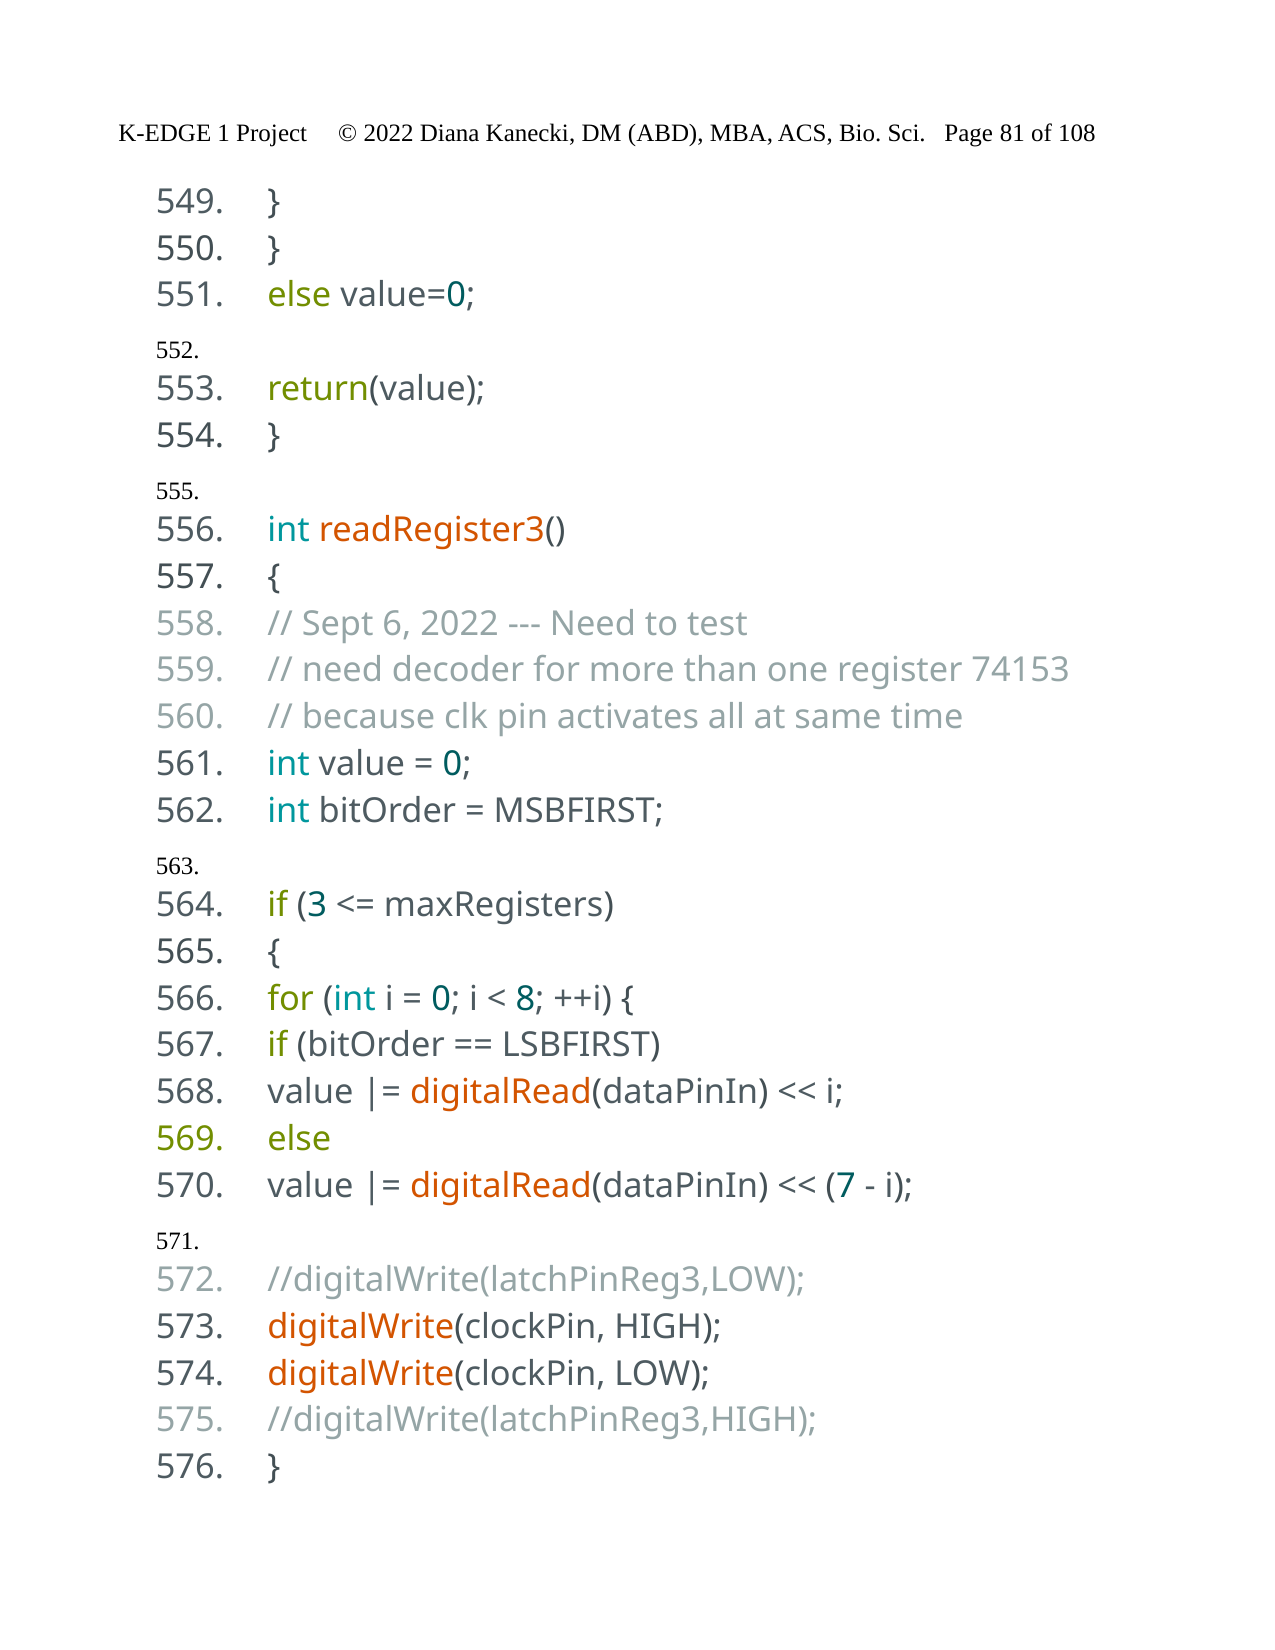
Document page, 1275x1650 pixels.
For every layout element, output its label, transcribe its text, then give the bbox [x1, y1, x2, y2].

list digitalWrite(clockPin, HIGH); [156, 1301, 1157, 1348]
list } [156, 1442, 1157, 1489]
list int readRegister3() [156, 504, 1157, 551]
list if (bitOrder == LSBFIRST) [156, 1020, 1157, 1067]
list int value = 0; [156, 739, 1157, 786]
list value |= digitalRead(dataPinIn) << (7 - i); [156, 1161, 1157, 1208]
list //digitalWrite(latchPinReg3,HIGH); [156, 1395, 1157, 1442]
list //digitalWrite(latchPinReg3,LOW); [156, 1254, 1157, 1301]
list return(value); [156, 364, 1157, 411]
list else value=0; [156, 270, 1157, 317]
list } [156, 411, 1157, 458]
list // Sept 6, 2022 --- Need to test [156, 598, 1157, 645]
list int bitOrder = MSBFIRST; [156, 786, 1157, 833]
list digitalWrite(clockPin, LOW); [156, 1348, 1157, 1395]
list // because clk pin activates all at same time [156, 692, 1157, 739]
list value |= digitalRead(dataPinIn) << i; [156, 1067, 1157, 1114]
list } [156, 176, 1157, 223]
list { [156, 551, 1157, 598]
list for (int i = 0; i < 8; ++i) { [156, 973, 1157, 1020]
list // need decoder for more than one register 74153 [156, 645, 1157, 692]
list } [156, 223, 1157, 270]
list else [156, 1114, 1157, 1161]
list { [156, 926, 1157, 973]
list if (3 <= maxRegisters) [156, 879, 1157, 926]
